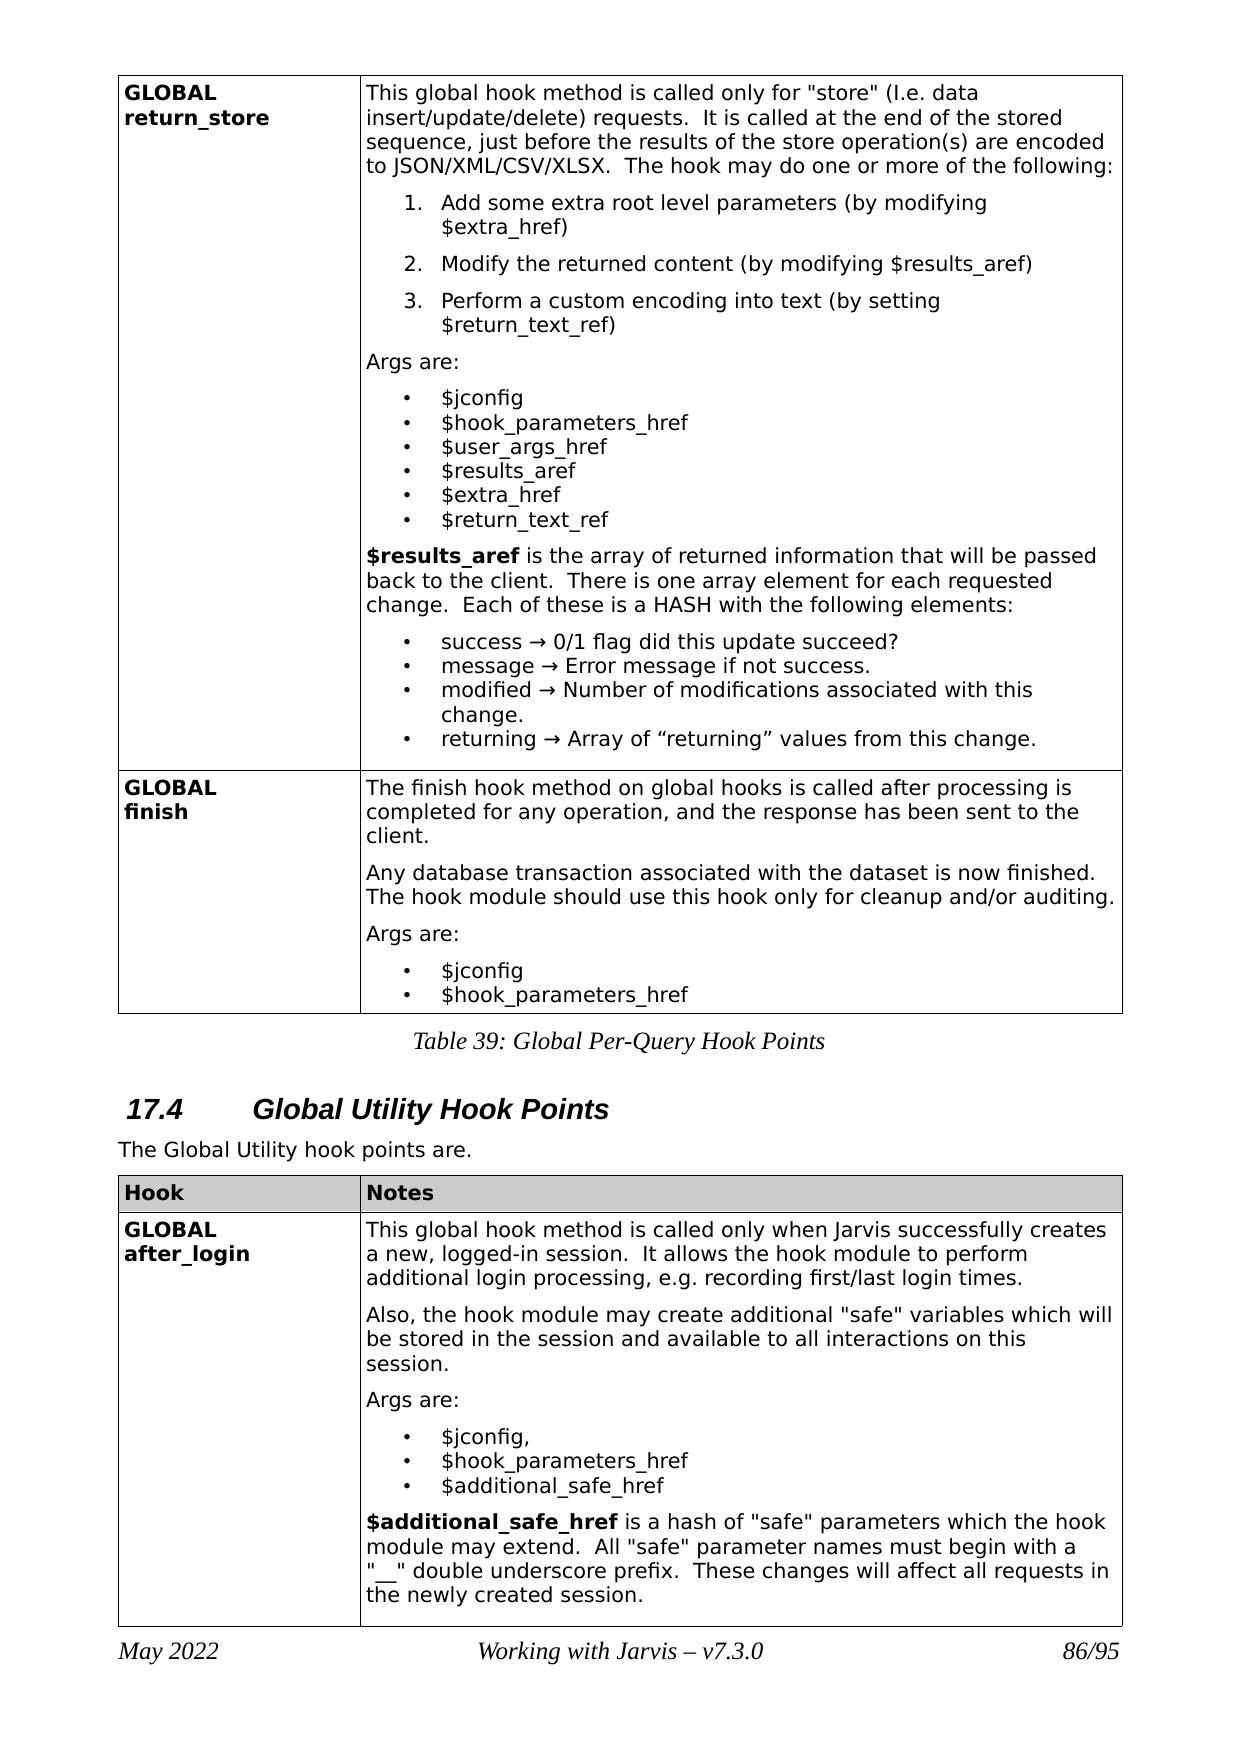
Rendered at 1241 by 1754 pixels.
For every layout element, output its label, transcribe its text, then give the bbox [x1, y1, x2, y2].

table_cell The finish hook method on global hooks is called after processing is completed for any operation, and the response has been sent to the client. Any database transaction associated with the dataset is now finished. The hook module should use this hook only for cleanup and/or auditing. Args are: $jconfig $hook_parameters_href [361, 771, 1122, 1013]
table_cell GLOBAL finish [119, 771, 360, 1013]
table_cell GLOBAL return_store [119, 76, 360, 769]
table_cell This global hook method is called only for "store" (I.e. data insert/update/delete) requests. It is called at the end of the stored sequence, just before the results of the store operation(s) are encoded to JSON/XML/CSV/XLSX. The hook may do one or more of the following: Add some extra root level parameters (by modifying $extra_href) Modify the returned content (by modifying $results_aref) Perform a custom encoding into text (by setting $return_text_ref) Args are: $jconfig $hook_parameters_href $user_args_href $results_aref $extra_href $return_text_ref $results_aref is the array of returned information that will be passed back to the client. There is one array element for each requested change. Each of these is a HASH with the following elements: success → 0/1 flag did this update succeed? message → Error message if not success. modified → Number of modifications associated with this change. returning → Array of “returning” values from this change. [361, 76, 1122, 769]
table_header Hook [119, 1176, 360, 1211]
table_cell GLOBAL after_login [119, 1213, 360, 1626]
text Table 39: Global Per-Query Hook Points [118, 1026, 1122, 1055]
subtitle Global Utility Hook Points [118, 1092, 1122, 1126]
text The Global Utility hook points are. [118, 1138, 1122, 1163]
table_header Notes [361, 1176, 1122, 1211]
table_cell This global hook method is called only when Jarvis successfully creates a new, logged-in session. It allows the hook module to perform additional login processing, e.g. recording first/last login times. Also, the hook module may create additional "safe" variables which will be stored in the session and available to all interactions on this session. Args are: $jconfig, $hook_parameters_href $additional_safe_href $additional_safe_href is a hash of "safe" parameters which the hook module may extend. All "safe" parameter names must begin with a "__" double underscore prefix. These changes will affect all requests in the newly created session. [361, 1213, 1122, 1626]
